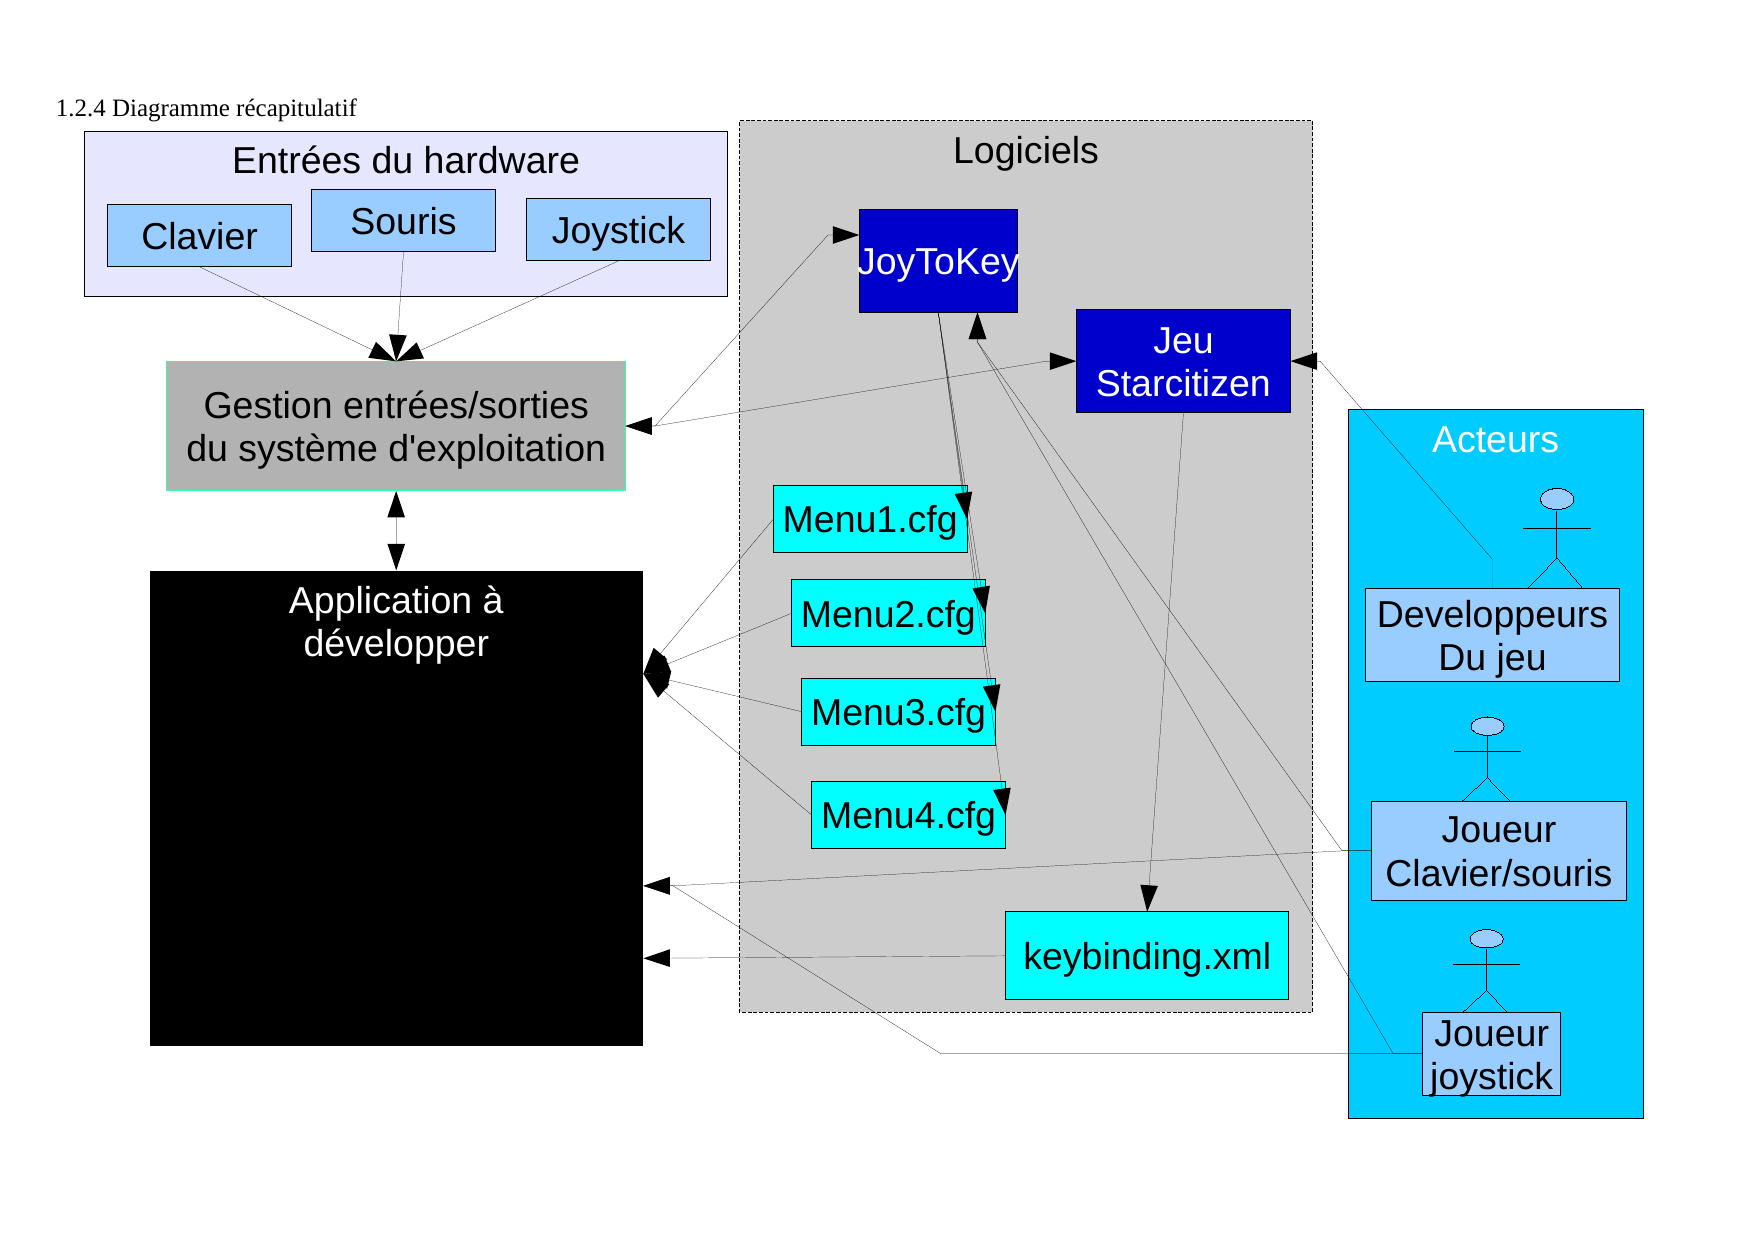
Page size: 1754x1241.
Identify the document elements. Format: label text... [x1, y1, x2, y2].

subtitle 1.2.4 Diagramme récapitulatif [56, 93, 1694, 121]
